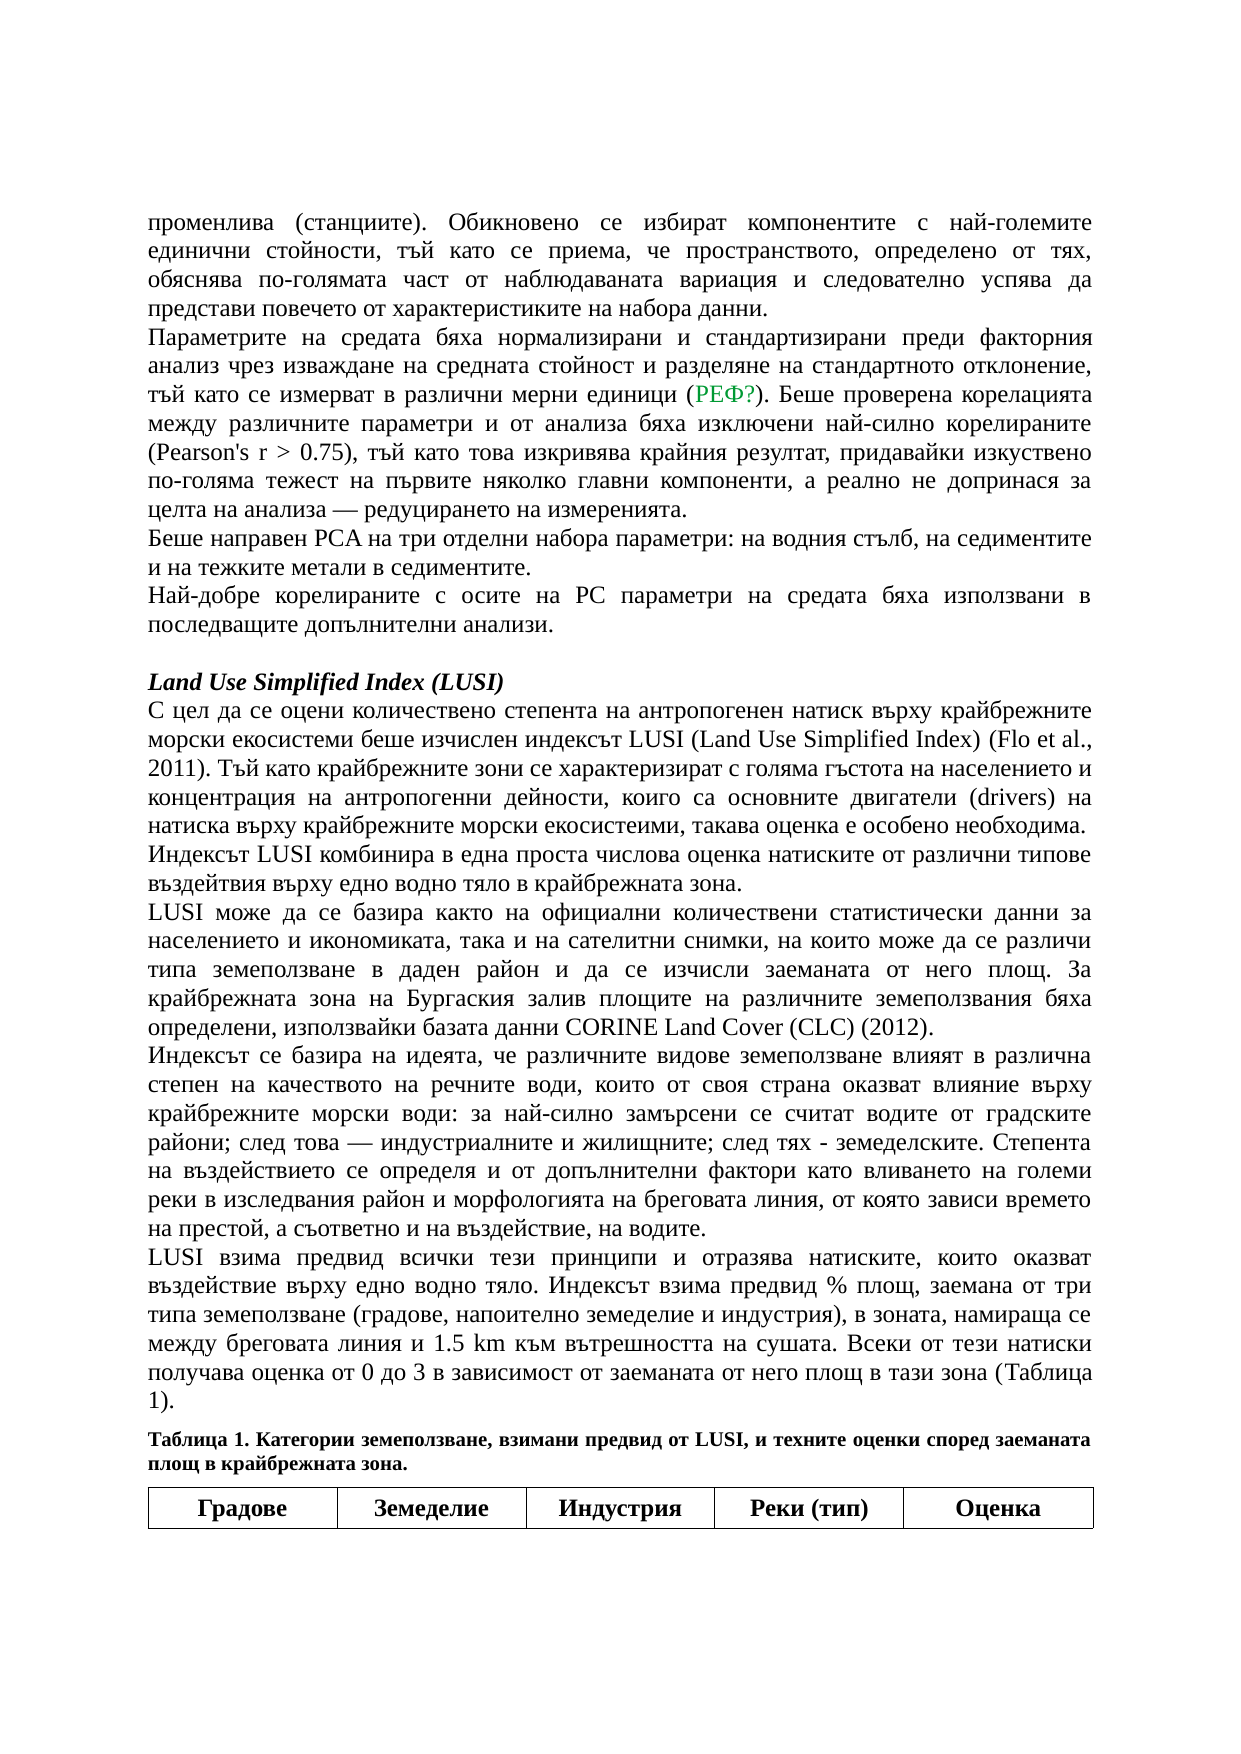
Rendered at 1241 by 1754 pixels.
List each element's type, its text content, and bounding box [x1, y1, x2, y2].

text Индексът LUSI комбинира в една проста числова оценка натиските от различни типове въздейтвия върху едно водно тяло в крайбрежната зона. [148, 839, 1093, 897]
text Индексът се базира на идеята, че различните видове земеползване влияят в различна степен на качеството на речните води, които от своя страна оказват влияние върху крайбрежните морски води: за най-силно замърсени се считат водите от градските райони; след това — индустриалните и жилищните; след тях - земеделските. Степента на въздействието се определя и от допълнителни фактори като вливането на големи реки в изследвания район и морфологията на бреговата линия, от която зависи времето на престой, а съответно и на въздействие, на водите. [148, 1040, 1093, 1242]
text LUSI може да се базира както на официални количествени статистически данни за населението и икономиката, така и на сателитни снимки, на които може да се различи типа земеползване в даден район и да се изчисли заеманата от него площ. За крайбрежната зона на Бургаския залив площите на различните земеползвания бяха определени, използвайки базата данни CORINE Land Cover (CLC) (2012). [148, 897, 1093, 1040]
table_header Оценка [904, 1488, 1093, 1527]
table_header Реки (тип) [715, 1488, 903, 1527]
text С цел да се оцени количествено степента на антропогенен натиск върху крайбрежните морски екосистеми беше изчислен индексът LUSI (Land Use Simplified Index) (Flo et al., 2011). Тъй като крайбрежните зони се характеризират с голяма гъстота на населението и концентрация на антропогенни дейности, коиго са основните двигатели (drivers) на натиска върху крайбрежните морски екосистеими, такава оценка е особено необходима. [148, 695, 1093, 839]
text променлива (станциите). Обикновено се избират компонентите с най-големите единични стойности, тъй като се приема, че пространството, определено от тях, обяснява по-голямата част от наблюдаваната вариация и следователно успява да представи повечето от характеристиките на набора данни. [148, 207, 1093, 322]
text Land Use Simplified Index (LUSI) [148, 667, 1093, 695]
table_header Градове [149, 1488, 337, 1527]
text LUSI взима предвид всички тези принципи и отразява натиските, които оказват въздействие върху едно водно тяло. Индексът взима предвид % площ, заемана от три типа земеползване (градове, напоително земеделие и индустрия), в зоната, намираща се между бреговата линия и 1.5 km към вътрешността на сушата. Всеки от тези натиски получава оценка от 0 до 3 в зависимост от заеманата от него площ в тази зона (Таблица 1). [148, 1242, 1093, 1414]
table_header Индустрия [527, 1488, 714, 1527]
text Беше направен PCA на три отделни набора параметри: на водния стълб, на седиментите и на тежките метали в седиментите. [148, 523, 1093, 580]
text Параметрите на средата бяха нормализирани и стандартизирани преди факторния анализ чрез изваждане на средната стойност и разделяне на стандартното отклонение, тъй като се измерват в различни мерни единици (РЕФ?). Беше проверена корелацията между различните параметри и от анализа бяха изключени най-силно корелираните (Pearson's r > 0.75), тъй като това изкривява крайния резултат, придавайки изкуствено по-голяма тежест на първите няколко главни компоненти, а реално не допринася за целта на анализа — редуцирането на измеренията. [148, 322, 1093, 523]
table_header Земеделие [338, 1488, 526, 1527]
text Най-добре корелираните с осите на PC параметри на средата бяха използвани в последващите допълнителни анализи. [148, 580, 1093, 638]
text Таблица 1. Категории земеползване, взимани предвид от LUSI, и техните оценки според заеманата площ в крайбрежната зона. [148, 1427, 1093, 1475]
